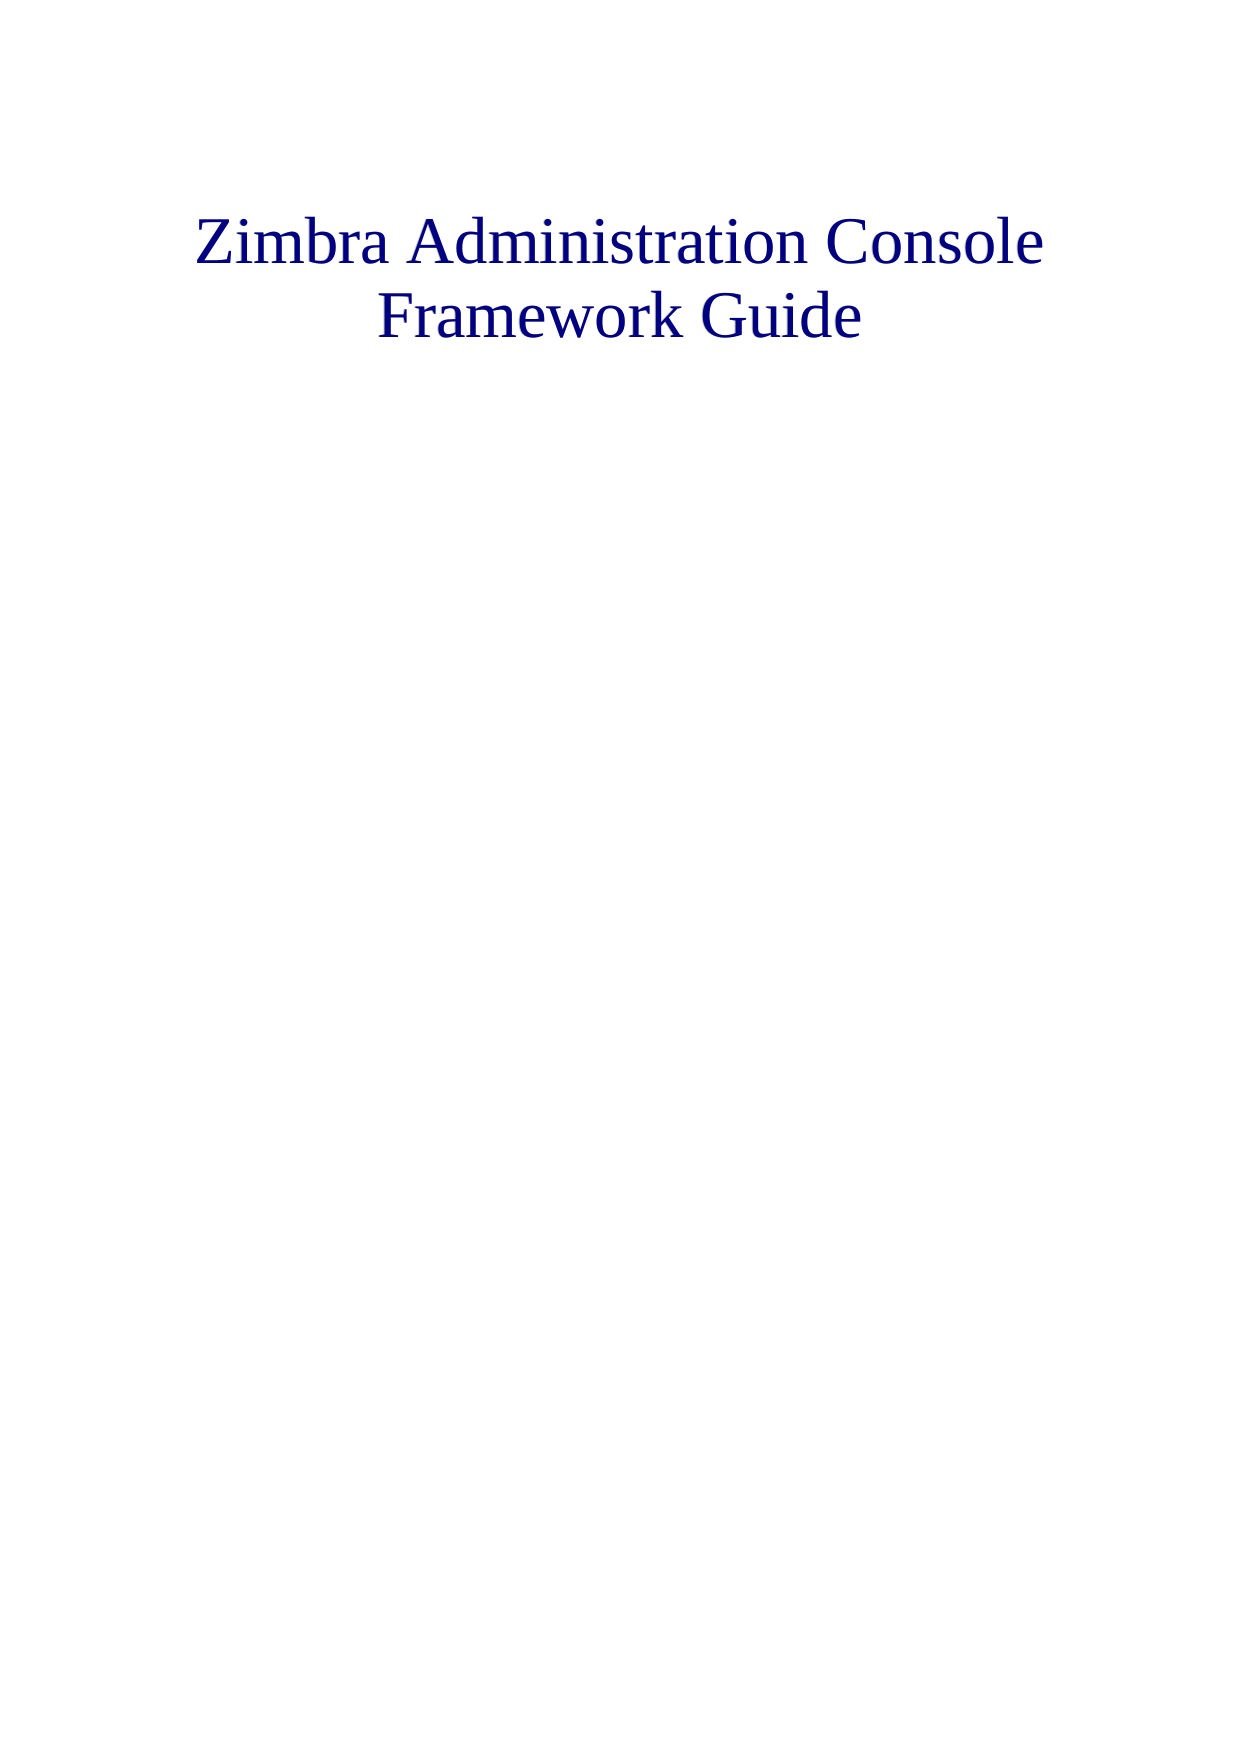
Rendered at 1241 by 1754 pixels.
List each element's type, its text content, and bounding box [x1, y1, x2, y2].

title Zimbra Administration Console Framework Guide [177, 204, 1063, 352]
